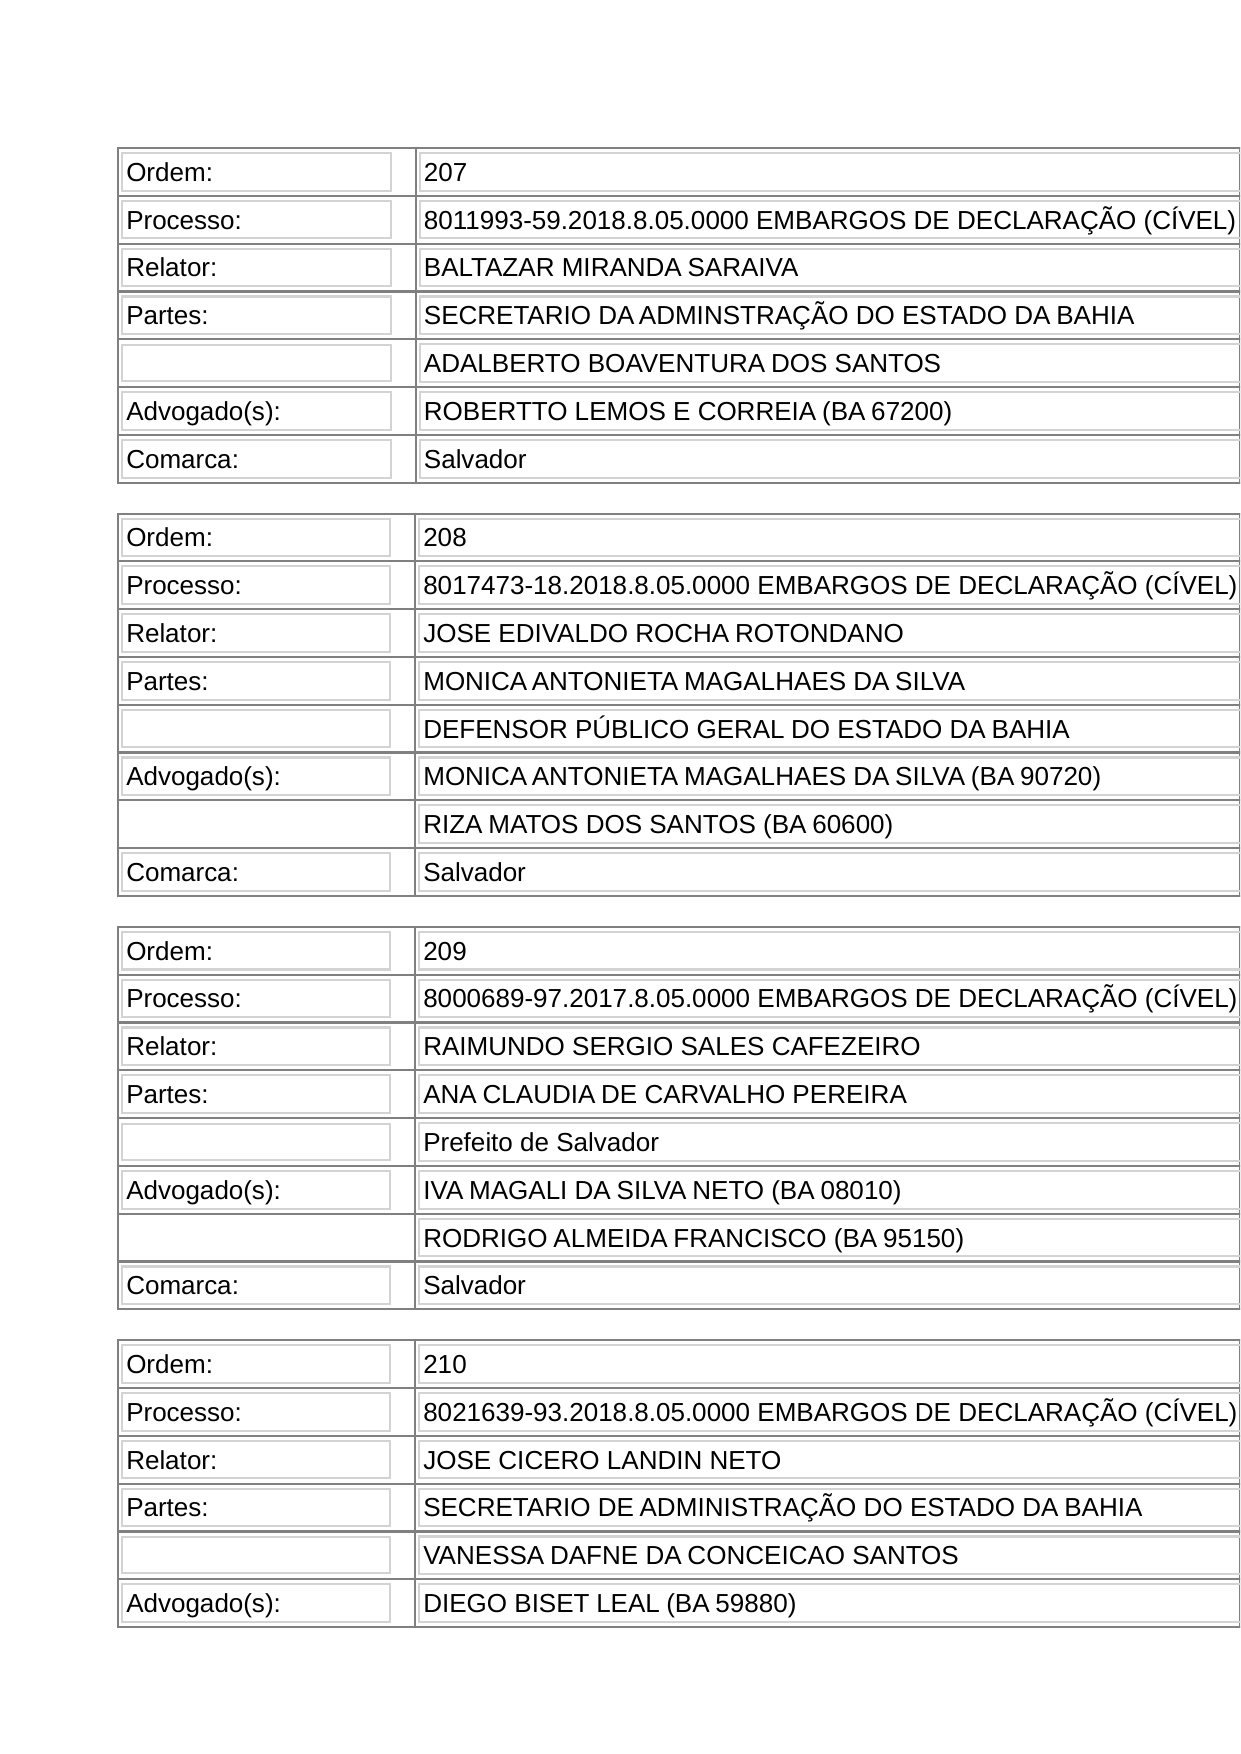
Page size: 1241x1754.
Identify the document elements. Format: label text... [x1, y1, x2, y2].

table_cell JOSE EDIVALDO ROCHA ROTONDANO [416, 610, 1239, 656]
table_cell Comarca: [119, 849, 414, 895]
table_cell [119, 340, 415, 386]
table_cell Partes: [119, 658, 414, 704]
table_cell 8000689-97.2017.8.05.0000 EMBARGOS DE DECLARAÇÃO (CÍVEL) [416, 976, 1239, 1021]
table_cell JOSE CICERO LANDIN NETO [416, 1437, 1239, 1482]
table_cell Relator: [119, 1024, 414, 1069]
table_cell Partes: [119, 293, 415, 338]
table_cell MONICA ANTONIETA MAGALHAES DA SILVA (BA 90720) [416, 754, 1239, 799]
table_cell Comarca: [119, 436, 415, 482]
table_header Ordem: [119, 1341, 414, 1387]
table_cell [119, 1533, 414, 1578]
table_cell Advogado(s): [119, 1167, 414, 1213]
table_cell RODRIGO ALMEIDA FRANCISCO (BA 95150) [416, 1215, 1239, 1260]
table_header 208 [416, 515, 1239, 560]
table_cell RIZA MATOS DOS SANTOS (BA 60600) [416, 801, 1239, 847]
table_cell 8011993-59.2018.8.05.0000 EMBARGOS DE DECLARAÇÃO (CÍVEL) [417, 197, 1239, 242]
table_cell Partes: [119, 1071, 414, 1117]
table_cell MONICA ANTONIETA MAGALHAES DA SILVA [416, 658, 1239, 704]
table_cell SECRETARIO DE ADMINISTRAÇÃO DO ESTADO DA BAHIA [416, 1485, 1239, 1530]
table_cell Advogado(s): [119, 1580, 414, 1626]
table_cell Advogado(s): [119, 754, 414, 799]
table_header Ordem: [119, 149, 415, 195]
table_cell Salvador [416, 1263, 1239, 1308]
table_header Ordem: [119, 515, 414, 560]
table_cell Partes: [119, 1485, 414, 1530]
table_header 207 [417, 149, 1239, 195]
table_cell Comarca: [119, 1263, 414, 1308]
table_cell Processo: [119, 976, 414, 1021]
table_cell [119, 706, 414, 751]
table_cell Salvador [416, 849, 1239, 895]
table_cell ANA CLAUDIA DE CARVALHO PEREIRA [416, 1071, 1239, 1117]
table_cell [119, 1119, 414, 1165]
table_cell SECRETARIO DA ADMINSTRAÇÃO DO ESTADO DA BAHIA [417, 293, 1239, 338]
table_cell Advogado(s): [119, 388, 415, 434]
table_cell [119, 801, 414, 847]
table_cell Processo: [119, 197, 415, 242]
table_cell VANESSA DAFNE DA CONCEICAO SANTOS [416, 1533, 1239, 1578]
table_cell DEFENSOR PÚBLICO GERAL DO ESTADO DA BAHIA [416, 706, 1239, 751]
table_header Ordem: [119, 928, 414, 973]
table_cell 8017473-18.2018.8.05.0000 EMBARGOS DE DECLARAÇÃO (CÍVEL) [416, 562, 1239, 608]
table_cell Prefeito de Salvador [416, 1119, 1239, 1165]
table_cell ADALBERTO BOAVENTURA DOS SANTOS [417, 340, 1239, 386]
table_cell Processo: [119, 1389, 414, 1435]
table_header 209 [416, 928, 1239, 973]
table_cell Processo: [119, 562, 414, 608]
table_cell Relator: [119, 245, 415, 290]
table_header 210 [416, 1341, 1239, 1387]
table_cell 8021639-93.2018.8.05.0000 EMBARGOS DE DECLARAÇÃO (CÍVEL) [416, 1389, 1239, 1435]
table_cell Relator: [119, 1437, 414, 1482]
table_cell BALTAZAR MIRANDA SARAIVA [417, 245, 1239, 290]
table_cell IVA MAGALI DA SILVA NETO (BA 08010) [416, 1167, 1239, 1213]
table_cell DIEGO BISET LEAL (BA 59880) [416, 1580, 1239, 1626]
table_cell ROBERTTO LEMOS E CORREIA (BA 67200) [417, 388, 1239, 434]
table_cell [119, 1215, 414, 1260]
table_cell Relator: [119, 610, 414, 656]
table_cell RAIMUNDO SERGIO SALES CAFEZEIRO [416, 1024, 1239, 1069]
table_cell Salvador [417, 436, 1239, 482]
